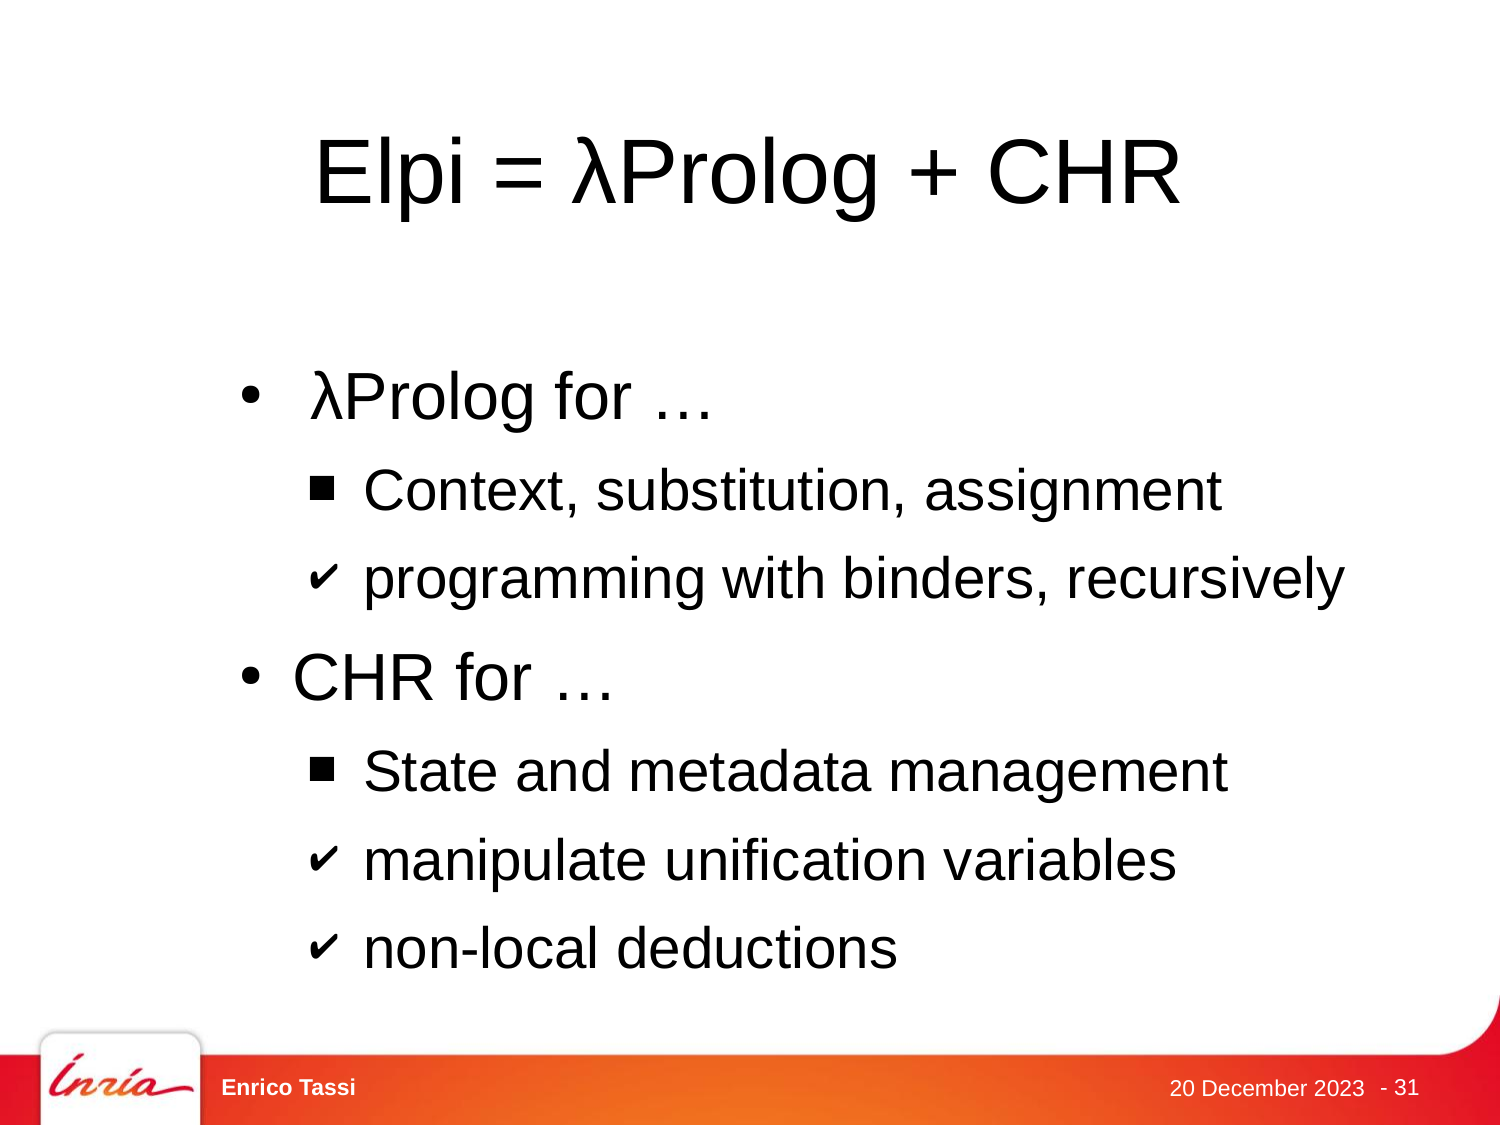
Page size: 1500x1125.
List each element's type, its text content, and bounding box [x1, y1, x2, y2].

list λProlog for … Context, substitution, assignment programming with binders, recursively CHR for … State and metadata management manipulate unification variables non-local deductions [221, 358, 1459, 1049]
picture [0, 947, 1500, 1125]
title Elpi = λProlog + CHR [131, 77, 1369, 266]
